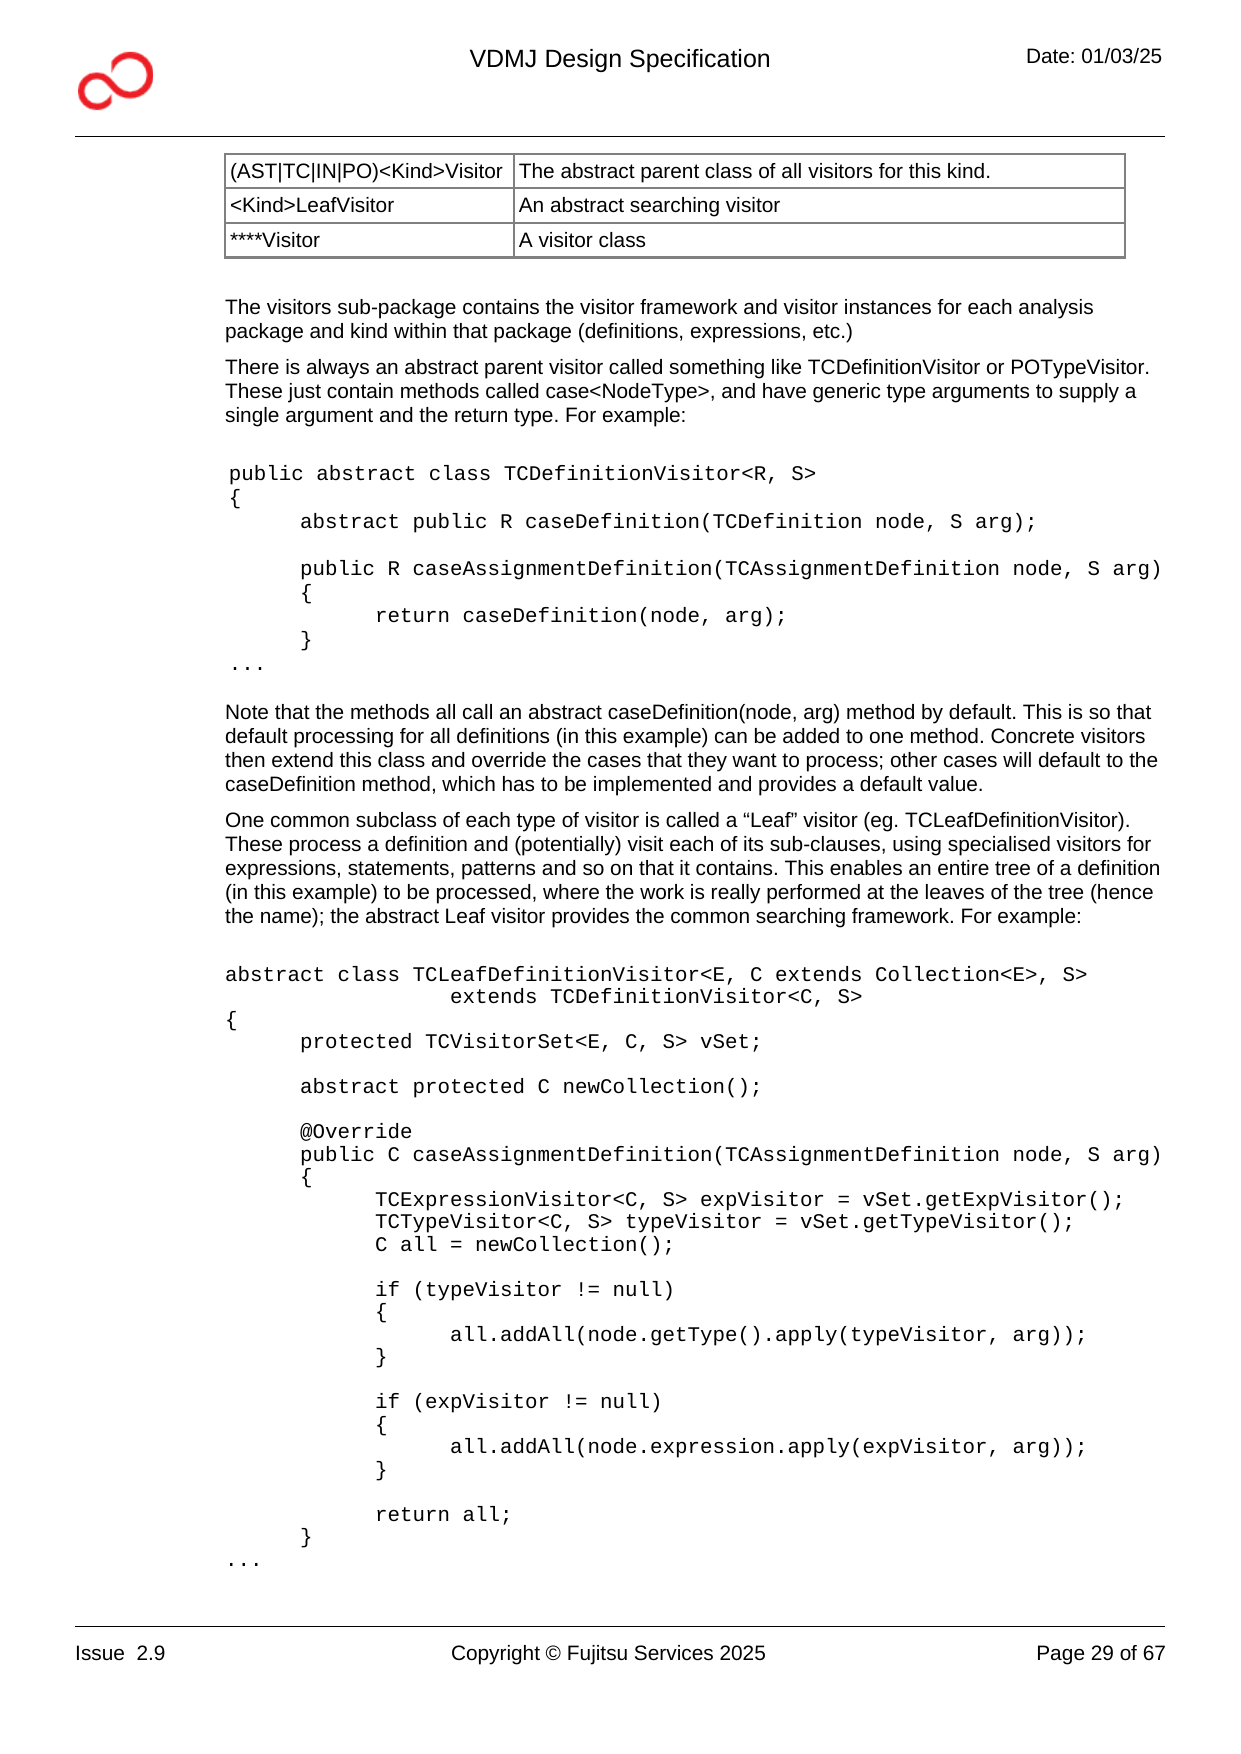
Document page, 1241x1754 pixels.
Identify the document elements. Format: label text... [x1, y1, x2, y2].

text { [225, 1166, 1165, 1188]
text public R caseAssignmentDefinition(TCAssignmentDefinition node, S arg) [228, 558, 1165, 582]
text abstract class TCLeafDefinitionVisitor<E, C extends Collection<E>, S> [225, 963, 1165, 986]
text all.addAll(node.expression.apply(expVisitor, arg)); [225, 1436, 1165, 1458]
text if (typeVisitor != null) [225, 1278, 1165, 1301]
table_cell (AST|TC|IN|PO)<Kind>Visitor [226, 155, 513, 187]
text if (expVisitor != null) [225, 1391, 1165, 1413]
text } [225, 1346, 1165, 1368]
table_cell ****Visitor [226, 224, 513, 256]
picture [78, 44, 153, 120]
table_cell A visitor class [515, 224, 1124, 256]
table_cell An abstract searching visitor [515, 189, 1124, 222]
text protected TCVisitorSet<E, C, S> vSet; [225, 1031, 1165, 1053]
text { [228, 582, 1165, 605]
table_cell The abstract parent class of all visitors for this kind. [515, 155, 1124, 187]
text The visitors sub-package contains the visitor framework and visitor instances for each analysis package and kind within that package (definitions, expressions, etc.) [225, 295, 1165, 343]
text { [225, 1413, 1165, 1436]
text return caseDefinition(node, arg); [228, 605, 1165, 629]
text Note that the methods all call an abstract caseDefinition(node, arg) method by default. This is so that default processing for all definitions (in this example) can be added to one method. Concrete visitors then extend this class and override the cases that they want to process; other cases will default to the caseDefinition method, which has to be implemented and provides a default value. [225, 700, 1165, 796]
text return all; [225, 1503, 1165, 1526]
text { [228, 487, 1165, 511]
text { [225, 1008, 1165, 1031]
table_cell <Kind>LeafVisitor [226, 189, 513, 222]
text { [225, 1301, 1165, 1323]
text @Override [225, 1121, 1165, 1143]
text public abstract class TCDefinitionVisitor<R, S> [228, 463, 1165, 487]
text } [225, 1458, 1165, 1481]
text C all = newCollection(); [225, 1233, 1165, 1256]
text public C caseAssignmentDefinition(TCAssignmentDefinition node, S arg) [225, 1143, 1165, 1166]
text } [225, 1526, 1165, 1548]
text extends TCDefinitionVisitor<C, S> [225, 986, 1165, 1008]
text TCExpressionVisitor<C, S> expVisitor = vSet.getExpVisitor(); [225, 1188, 1165, 1211]
text } [228, 629, 1165, 653]
text all.addAll(node.getType().apply(typeVisitor, arg)); [225, 1323, 1165, 1346]
text There is always an abstract parent visitor called something like TCDefinitionVisitor or POTypeVisitor. These just contain methods called case<NodeType>, and have generic type arguments to supply a single argument and the return type. For example: [225, 355, 1165, 427]
text abstract protected C newCollection(); [225, 1076, 1165, 1098]
text ... [228, 653, 1165, 676]
text One common subclass of each type of visitor is called a “Leaf” visitor (eg. TCLeafDefinitionVisitor). These process a definition and (potentially) visit each of its sub-clauses, using specialised visitors for expressions, statements, patterns and so on that it contains. This enables an entire tree of a definition (in this example) to be processed, where the work is really performed at the leaves of the tree (hence the name); the abstract Leaf visitor provides the common searching framework. For example: [225, 808, 1165, 928]
text ... [225, 1548, 1165, 1571]
text TCTypeVisitor<C, S> typeVisitor = vSet.getTypeVisitor(); [225, 1211, 1165, 1233]
text abstract public R caseDefinition(TCDefinition node, S arg); [228, 511, 1165, 534]
